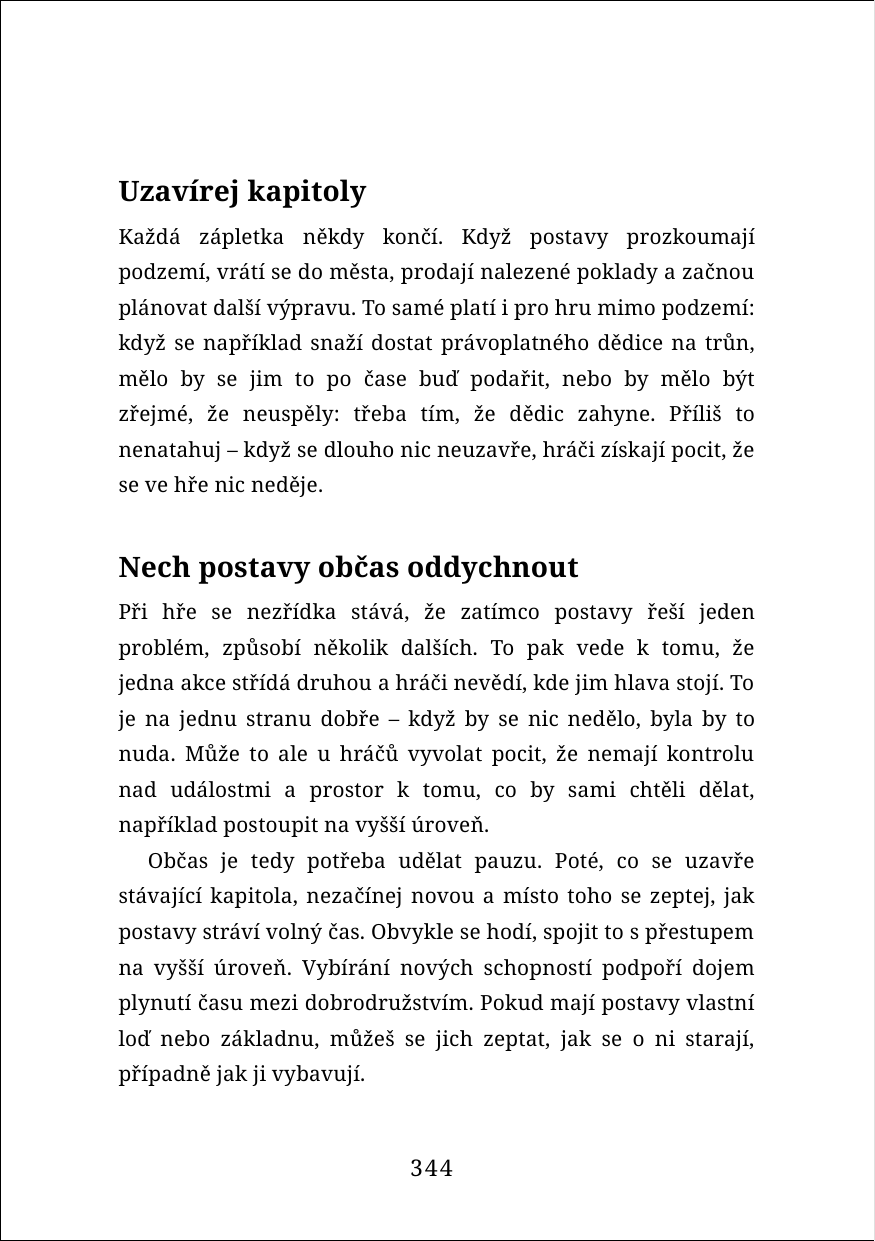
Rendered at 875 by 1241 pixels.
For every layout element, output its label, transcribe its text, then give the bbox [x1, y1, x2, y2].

text Každá zápletka někdy končí. Když postavy prozkoumají podzemí, vrátí se do města, prodají nalezené poklady a začnou plánovat další výpravu. To samé platí i pro hru mimo podzemí: když se například snaží dostat právoplatného dědice na trůn, mělo by se jim to po čase buď podařit, nebo by mělo být zřejmé, že neuspěly: třeba tím, že dědic zahyne. Příliš to nenatahuj – když se dlouho nic neuzavře, hráči získají pocit, že se ve hře nic neděje. [118, 222, 756, 499]
text Při hře se nezřídka stává, že zatímco postavy řeší jeden problém, způsobí několik dalších. To pak vede k tomu, že jedna akce střídá druhou a hráči nevědí, kde jim hlava stojí. To je na jednu stranu dobře – když by se nic nedělo, byla by to nuda. Může to ale u hráčů vyvolat pocit, že nemají kontrolu nad událostmi a prostor k tomu, co by sami chtěli dělat, například postoupit na vyšší úroveň. Občas je tedy potřeba udělat pauzu. Poté, co se uzavře stávající kapitola, nezačínej novou a místo toho se zeptej, jak postavy stráví volný čas. Obvykle se hodí, spojit to s přestupem na vyšší úroveň. Vybírání nových schopností podpoří dojem plynutí času mezi dobrodružstvím. Pokud mají postavy vlastní loď nebo základnu, můžeš se jich zeptat, jak se o ni starají, případně jak ji vybavují. [118, 597, 756, 1088]
subtitle Uzavírej kapitoly [118, 172, 756, 210]
subtitle Nech postavy občas oddychnout [118, 547, 756, 586]
